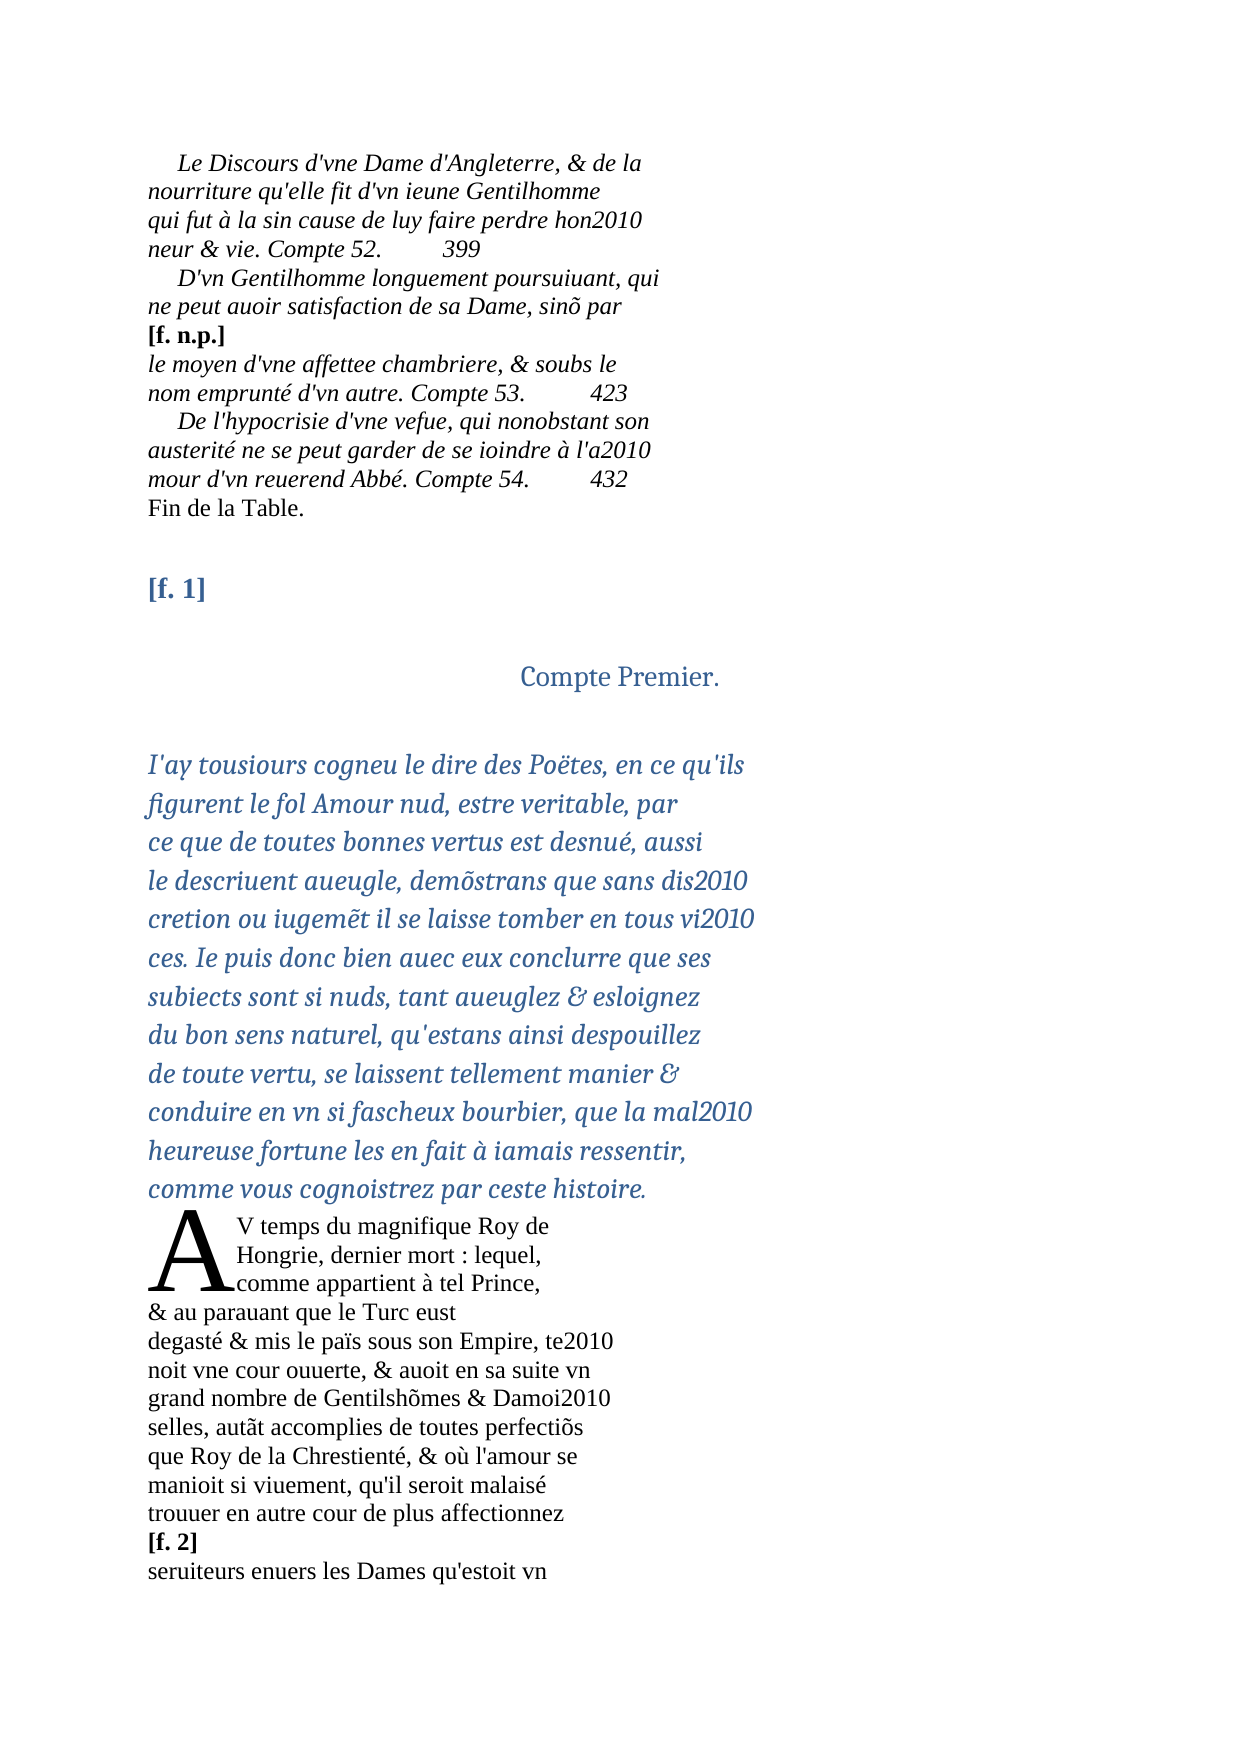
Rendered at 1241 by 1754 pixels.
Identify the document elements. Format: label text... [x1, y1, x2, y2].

text D'vn Gentilhomme longuement poursuiuant, qui ne peut auoir satisfaction de sa Dame, sinõ par [f. n.p.] le moyen d'vne affettee chambriere, & soubs le nom emprunté d'vn autre. Compte 53. 423 [148, 263, 1093, 406]
subtitle [f. 1] [148, 571, 1093, 605]
text Le Discours d'vne Dame d'Angleterre, & de la nourriture qu'elle fit d'vn ieune Gentilhomme qui fut à la sin cause de luy faire perdre hon2010 neur & vie. Compte 52. 399 [148, 148, 1093, 263]
text Fin de la Table. [148, 493, 1093, 521]
text AV temps du magnifique Roy de Hongrie, dernier mort : lequel, comme appartient à tel Prince, & au parauant que le Turc eust degasté & mis le païs sous son Empire, te2010 noit vne cour ouuerte, & auoit en sa suite vn grand nombre de Gentilshõmes & Damoi2010 selles, autãt accomplies de toutes perfectiõs que Roy de la Chrestienté, & où l'amour se manioit si viuement, qu'il seroit malaisé trouuer en autre cour de plus affectionnez [f. 2] seruiteurs enuers les Dames qu'estoit vn [148, 1211, 1093, 1585]
subtitle I'ay tousiours cogneu le dire des Poëtes, en ce qu'ils figurent le fol Amour nud, estre veritable, par ce que de toutes bonnes vertus est desnué, aussi le descriuent aueugle, demõstrans que sans dis2010 cretion ou iugemẽt il se laisse tomber en tous vi2010 ces. Ie puis donc bien auec eux conclurre que ses subiects sont si nuds, tant aueuglez & esloignez du bon sens naturel, qu'estans ainsi despouillez de toute vertu, se laissent tellement manier & conduire en vn si fascheux bourbier, que la mal2010 heureuse fortune les en fait à iamais ressentir, comme vous cognoistrez par ceste histoire. [148, 748, 1093, 1206]
subtitle Compte Premier. [148, 660, 1093, 693]
text De l'hypocrisie d'vne vefue, qui nonobstant son austerité ne se peut garder de se ioindre à l'a2010 mour d'vn reuerend Abbé. Compte 54. 432 [148, 406, 1093, 493]
